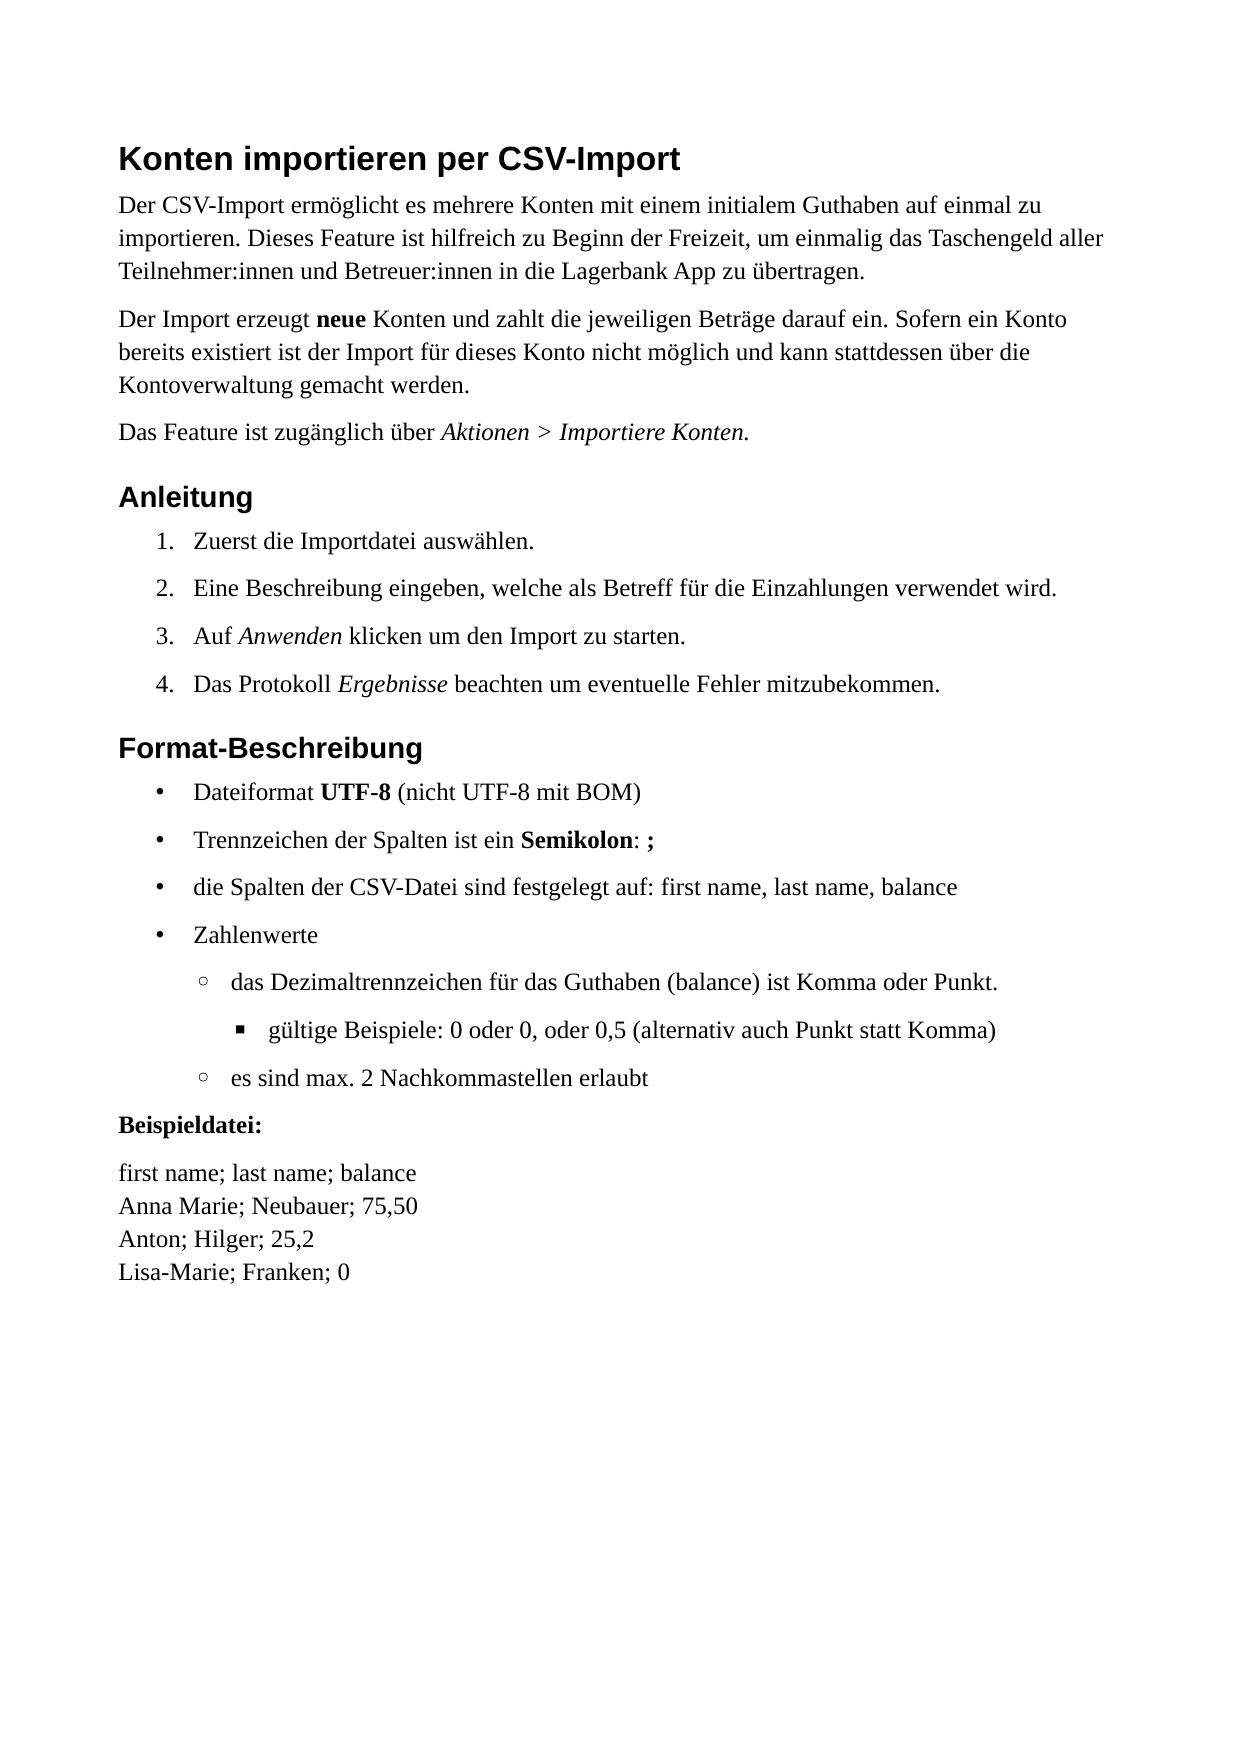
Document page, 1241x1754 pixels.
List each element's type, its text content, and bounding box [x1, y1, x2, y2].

list Auf Anwenden klicken um den Import zu starten. [156, 621, 1122, 650]
text Der CSV-Import ermöglicht es mehrere Konten mit einem initialem Guthaben auf einmal zu importieren. Dieses Feature ist hilfreich zu Beginn der Freizeit, um einmalig das Taschengeld aller Teilnehmer:innen und Betreuer:innen in die Lagerbank App zu übertragen. [118, 190, 1122, 285]
subtitle Format-Beschreibung [118, 731, 1122, 764]
list Trennzeichen der Spalten ist ein Semikolon: ; [156, 825, 1122, 853]
subtitle Konten importieren per CSV-Import [118, 139, 1122, 178]
text Das Feature ist zugänglich über Aktionen > Importiere Konten. [118, 417, 1122, 446]
list Eine Beschreibung eingeben, welche als Betreff für die Einzahlungen verwendet wird. [156, 573, 1122, 602]
text first name; last name; balance Anna Marie; Neubauer; 75,50 Anton; Hilger; 25,2 Lisa-Marie; Franken; 0 [118, 1158, 1122, 1286]
list es sind max. 2 Nachkommastellen erlaubt [193, 1063, 1122, 1091]
list gültige Beispiele: 0 oder 0, oder 0,5 (alternativ auch Punkt statt Komma) [231, 1015, 1122, 1044]
list Dateiformat UTF-8 (nicht UTF-8 mit BOM) [156, 777, 1122, 806]
list Zahlenwerte [156, 920, 1122, 949]
list das Dezimaltrennzeichen für das Guthaben (balance) ist Komma oder Punkt. [193, 967, 1122, 996]
subtitle Anleitung [118, 479, 1122, 513]
text Der Import erzeugt neue Konten und zahlt die jeweiligen Beträge darauf ein. Sofern ein Konto bereits existiert ist der Import für dieses Konto nicht möglich und kann stattdessen über die Kontoverwaltung gemacht werden. [118, 304, 1122, 398]
list Zuerst die Importdatei auswählen. [156, 526, 1122, 554]
list die Spalten der CSV-Datei sind festgelegt auf: first name, last name, balance [156, 872, 1122, 901]
list Das Protokoll Ergebnisse beachten um eventuelle Fehler mitzubekommen. [156, 669, 1122, 697]
text Beispieldatei: [118, 1110, 1122, 1139]
